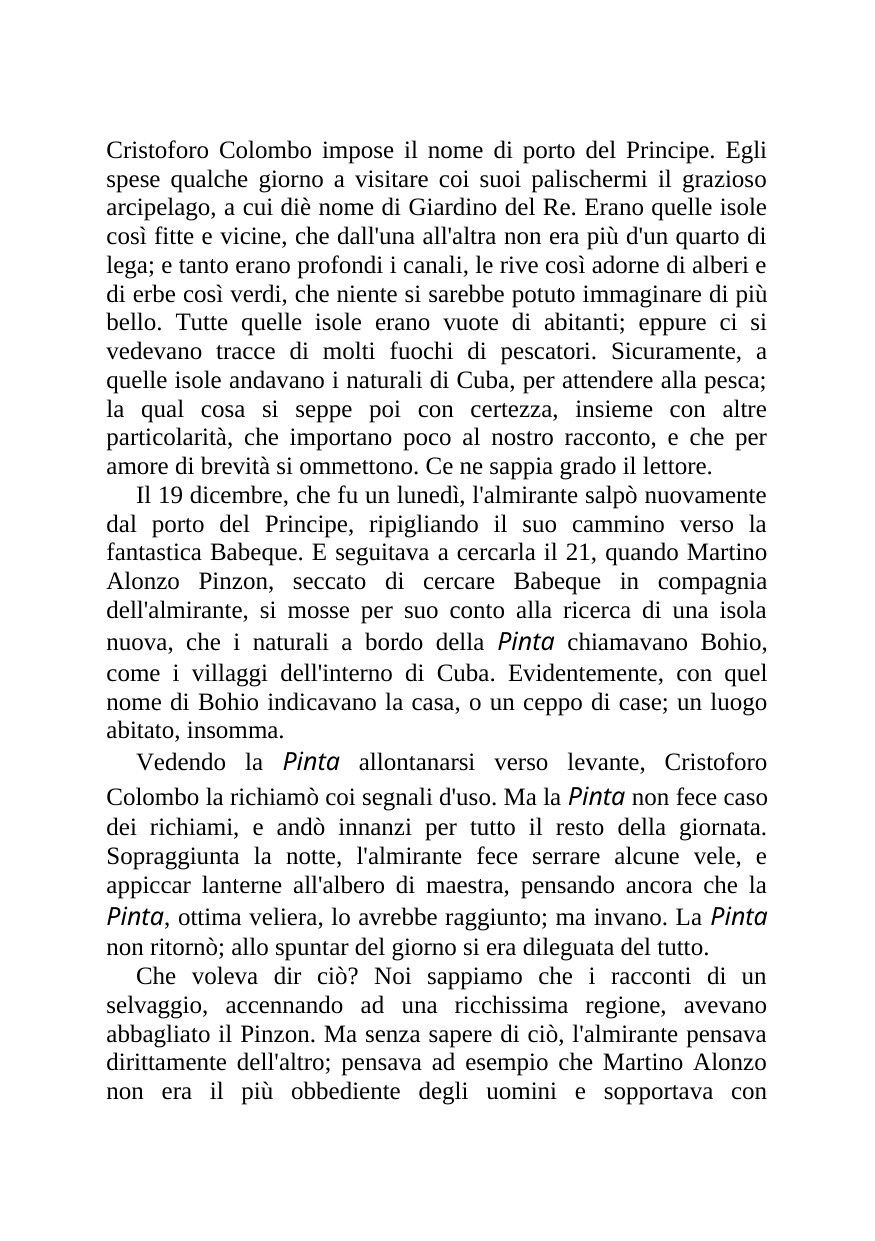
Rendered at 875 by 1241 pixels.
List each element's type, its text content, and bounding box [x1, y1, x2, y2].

text Cristoforo Colombo impose il nome di porto del Principe. Egli spese qualche giorno a visitare coi suoi palischermi il grazioso arcipelago, a cui diè nome di Giardino del Re. Erano quelle isole così fitte e vicine, che dall'una all'altra non era più d'un quarto di lega; e tanto erano profondi i canali, le rive così adorne di alberi e di erbe così verdi, che niente si sarebbe potuto immaginare di più bello. Tutte quelle isole erano vuote di abitanti; eppure ci si vedevano tracce di molti fuochi di pescatori. Sicuramente, a quelle isole andavano i naturali di Cuba, per attendere alla pesca; la qual cosa si seppe poi con certezza, insieme con altre particolarità, che importano poco al nostro racconto, e che per amore di brevità si ommettono. Ce ne sappia grado il lettore. [106, 135, 768, 480]
text Vedendo la Pinta allontanarsi verso levante, Cristoforo Colombo la richiamò coi segnali d'uso. Ma la Pinta non fece caso dei richiami, e andò innanzi per tutto il resto della giornata. Sopraggiunta la notte, l'almirante fece serrare alcune vele, e appiccar lanterne all'albero di maestra, pensando ancora che la Pinta, ottima veliera, lo avrebbe raggiunto; ma invano. La Pinta non ritornò; allo spuntar del giorno si era dileguata del tutto. [106, 744, 768, 961]
text Il 19 dicembre, che fu un lunedì, l'almirante salpò nuovamente dal porto del Principe, ripigliando il suo cammino verso la fantastica Babeque. E seguitava a cercarla il 21, quando Martino Alonzo Pinzon, seccato di cercare Babeque in compagnia dell'almirante, si mosse per suo conto alla ricerca di una isola nuova, che i naturali a bordo della Pinta chiamavano Bohio, come i villaggi dell'interno di Cuba. Evidentemente, con quel nome di Bohio indicavano la casa, o un ceppo di case; un luogo abitato, insomma. [106, 480, 768, 744]
text Che voleva dir ciò? Noi sappiamo che i racconti di un selvaggio, accennando ad una ricchissima regione, avevano abbagliato il Pinzon. Ma senza sapere di ciò, l'almirante pensava dirittamente dell'altro; pensava ad esempio che Martino Alonzo non era il più obbediente degli uomini e sopportava con [106, 961, 768, 1105]
